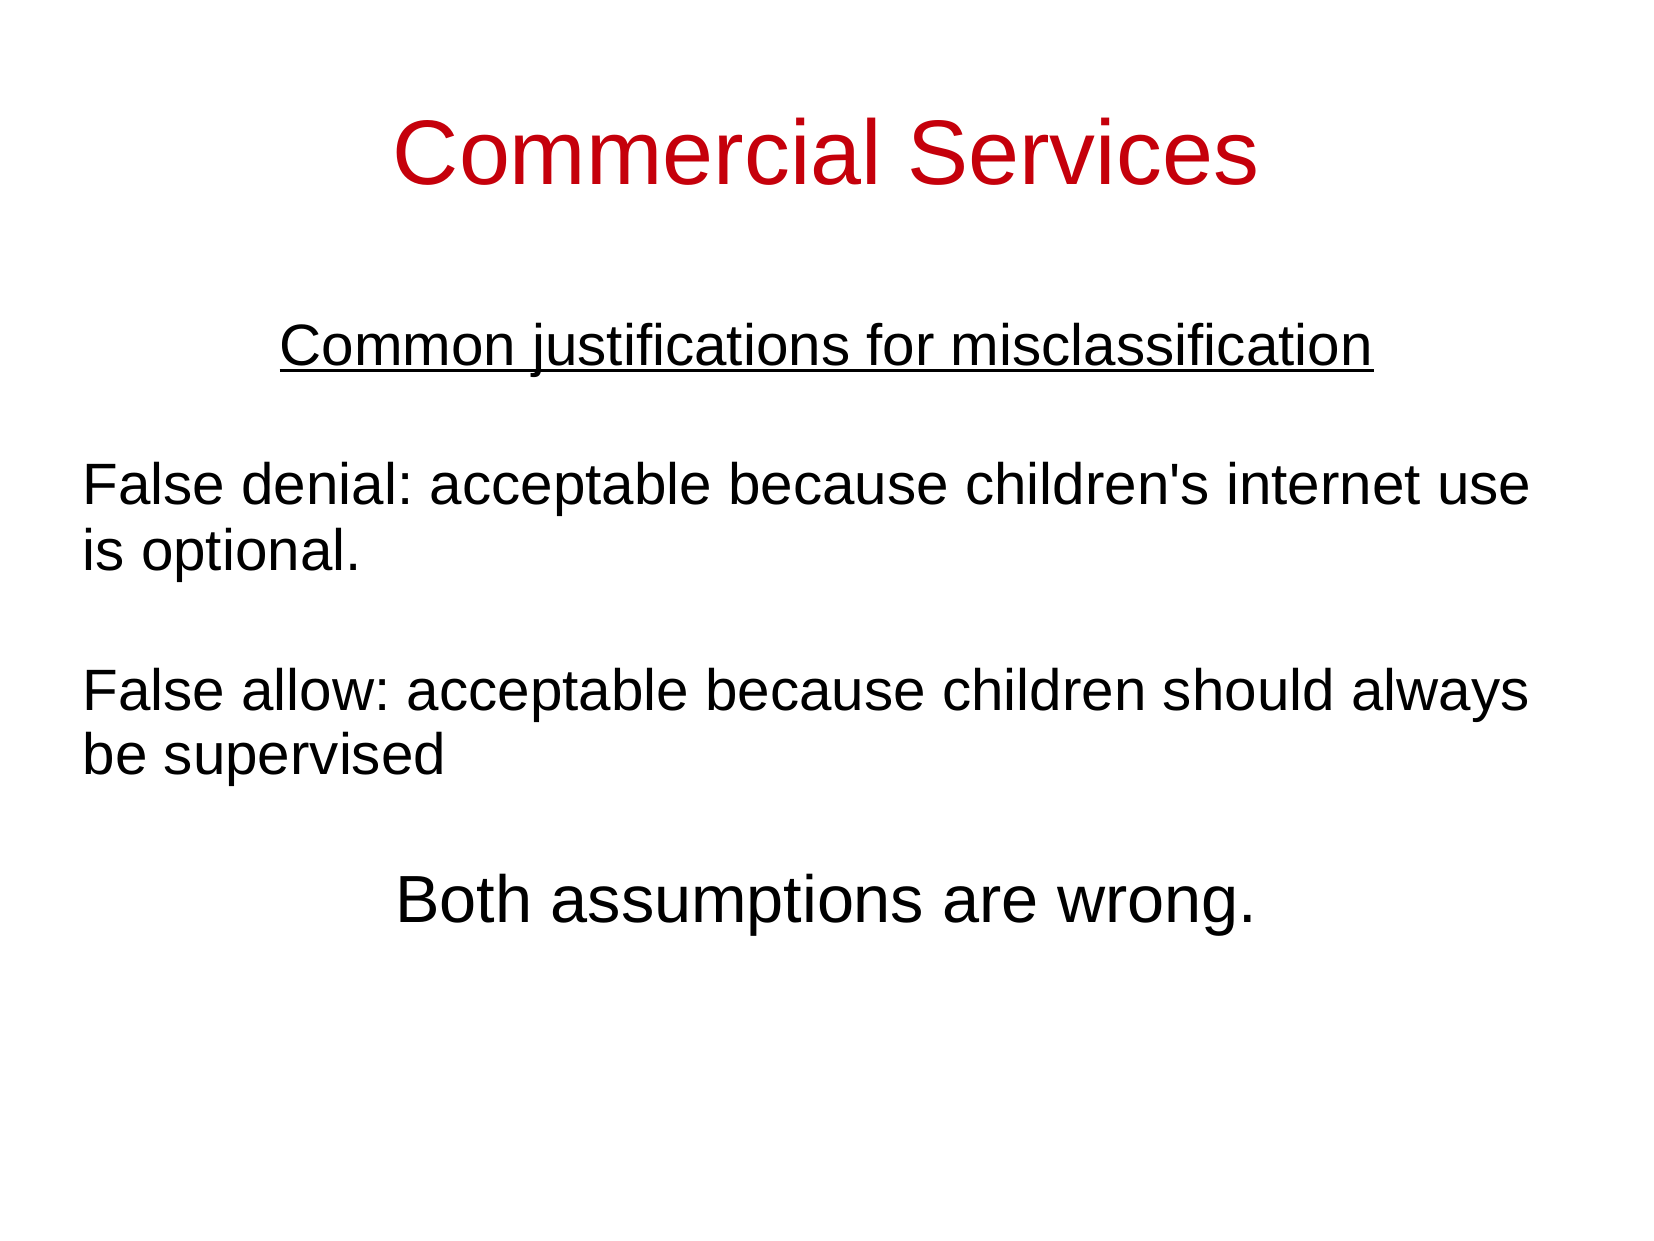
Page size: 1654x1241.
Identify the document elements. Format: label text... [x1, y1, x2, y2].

title Commercial Services [82, 49, 1571, 257]
subtitle Common justifications for misclassification False denial: acceptable because children's internet use is optional. False allow: acceptable because children should always be supervised Both assumptions are wrong. [82, 290, 1571, 1109]
